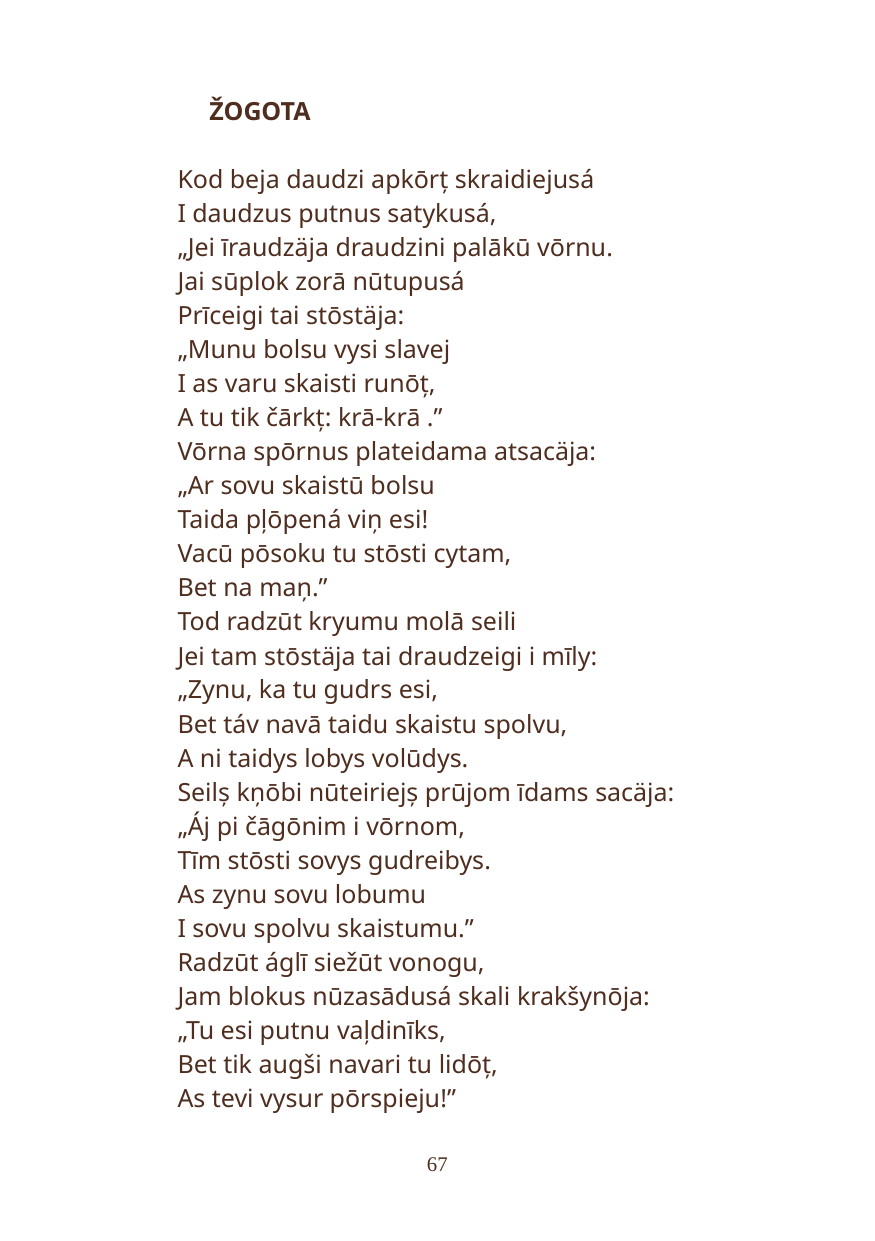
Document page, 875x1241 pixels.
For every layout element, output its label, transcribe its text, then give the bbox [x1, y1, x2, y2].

text Bet na maņ.” [177, 570, 815, 604]
text Jam blokus nūzasādusá skali krakšynōja: [177, 979, 815, 1013]
text „Munu bolsu vysi slavej [177, 332, 815, 366]
text Taida pļōpená viņ esi! [177, 502, 815, 536]
text Prīceigi tai stōstäja: [177, 297, 815, 332]
text Radzūt áglī siežūt vonogu, [177, 945, 815, 979]
text ŽOGOTA [177, 93, 815, 127]
text Kod beja daudzi apkōrț skraidiejusá [177, 161, 815, 195]
text A ni taidys lobys volūdys. [177, 740, 815, 774]
text „Zynu, ka tu gudrs esi, [177, 672, 815, 706]
text Vōrna spōrnus plateidama atsacäja: [177, 434, 815, 468]
text I daudzus putnus satykusá, [177, 195, 815, 229]
text „Áj pi čāgōnim i vōrnom, [177, 808, 815, 842]
text As zynu sovu lobumu [177, 877, 815, 911]
text Vacū pōsoku tu stōsti cytam, [177, 536, 815, 570]
text Jei tam stōstäja tai draudzeigi i mīly: [177, 638, 815, 672]
text I as varu skaisti runōț, [177, 366, 815, 400]
text As tevi vysur pōrspieju!” [177, 1081, 815, 1115]
text Jai sūplok zorā nūtupusá [177, 263, 815, 297]
text Bet tik augši navari tu lidōț, [177, 1047, 815, 1081]
text A tu tik čārkț: krā-krā .” [177, 400, 815, 434]
text „Jei īraudzäja draudzini palākū vōrnu. [177, 229, 815, 263]
text I sovu spolvu skaistumu.” [177, 911, 815, 945]
text „Tu esi putnu vaļdinīks, [177, 1013, 815, 1047]
text Tīm stōsti sovys gudreibys. [177, 842, 815, 877]
text Tod radzūt kryumu molā seili [177, 604, 815, 638]
text Seilș kņōbi nūteiriejș prūjom īdams sacäja: [177, 774, 815, 808]
text „Ar sovu skaistū bolsu [177, 468, 815, 502]
text Bet táv navā taidu skaistu spolvu, [177, 706, 815, 740]
